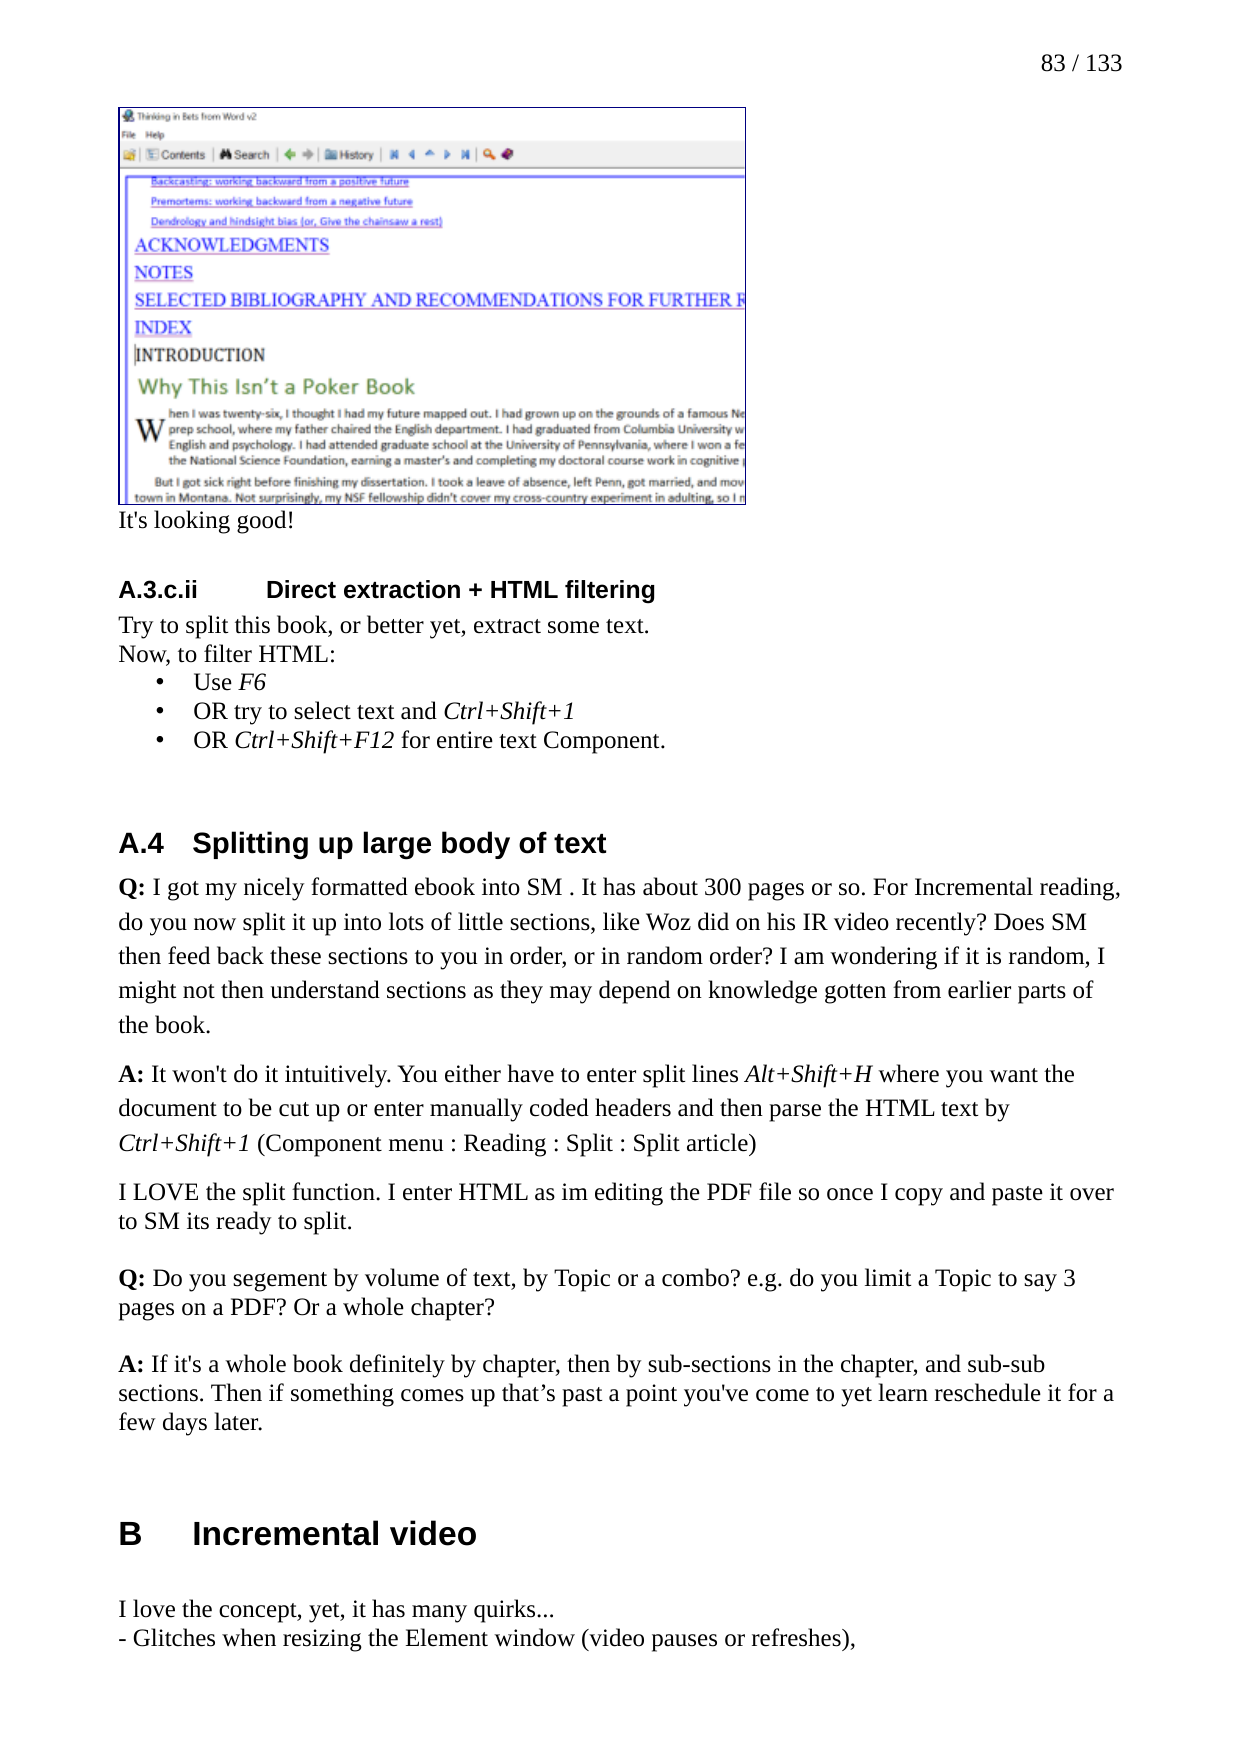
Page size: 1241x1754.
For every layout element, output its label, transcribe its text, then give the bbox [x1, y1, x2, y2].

text Q: Do you segement by volume of text, by Topic or a combo? e.g. do you limit a Topic to say 3 pages on a PDF? Or a whole chapter? [118, 1263, 1122, 1321]
subtitle Incremental video [118, 1514, 1122, 1553]
list Use F6 [156, 667, 1122, 696]
text I love the concept, yet, it has many quirks... [118, 1594, 1122, 1623]
text - Glitches when resizing the Element window (video pauses or refreshes), [118, 1623, 1122, 1652]
text A: It won't do it intuitively. You either have to enter split lines Alt+Shift+H where you want the document to be cut up or enter manually coded headers and then parse the HTML text by Ctrl+Shift+1 (Component menu : Reading : Split : Split article) [118, 1059, 1122, 1157]
subtitle Direct extraction + HTML filtering [118, 575, 1122, 604]
list OR try to select text and Ctrl+Shift+1 [156, 696, 1122, 725]
text It's looking good! [118, 505, 1122, 534]
list OR Ctrl+Shift+F12 for entire text Component. [156, 725, 1122, 754]
picture [120, 108, 745, 504]
text Try to split this book, or better yet, extract some text. [118, 610, 1122, 639]
text I LOVE the split function. I enter HTML as im editing the PDF file so once I copy and paste it over to SM its ready to split. [118, 1177, 1122, 1234]
text A: If it's a whole book definitely by chapter, then by sub-sections in the chapter, and sub-sub sections. Then if something comes up that’s past a point you've come to yet learn reschedule it for a few days later. [118, 1349, 1122, 1436]
subtitle Splitting up large body of text [118, 826, 1122, 859]
text Now, to filter HTML: [118, 639, 1122, 667]
text Q: I got my nicely formatted ebook into SM . It has about 300 pages or so. For Incremental reading, do you now split it up into lots of little sections, like Woz did on his IR video recently? Does SM then feed back these sections to you in order, or in random order? I am wondering if it is random, I might not then understand sections as they may depend on knowledge gotten from earlier parts of the book. [118, 872, 1122, 1039]
